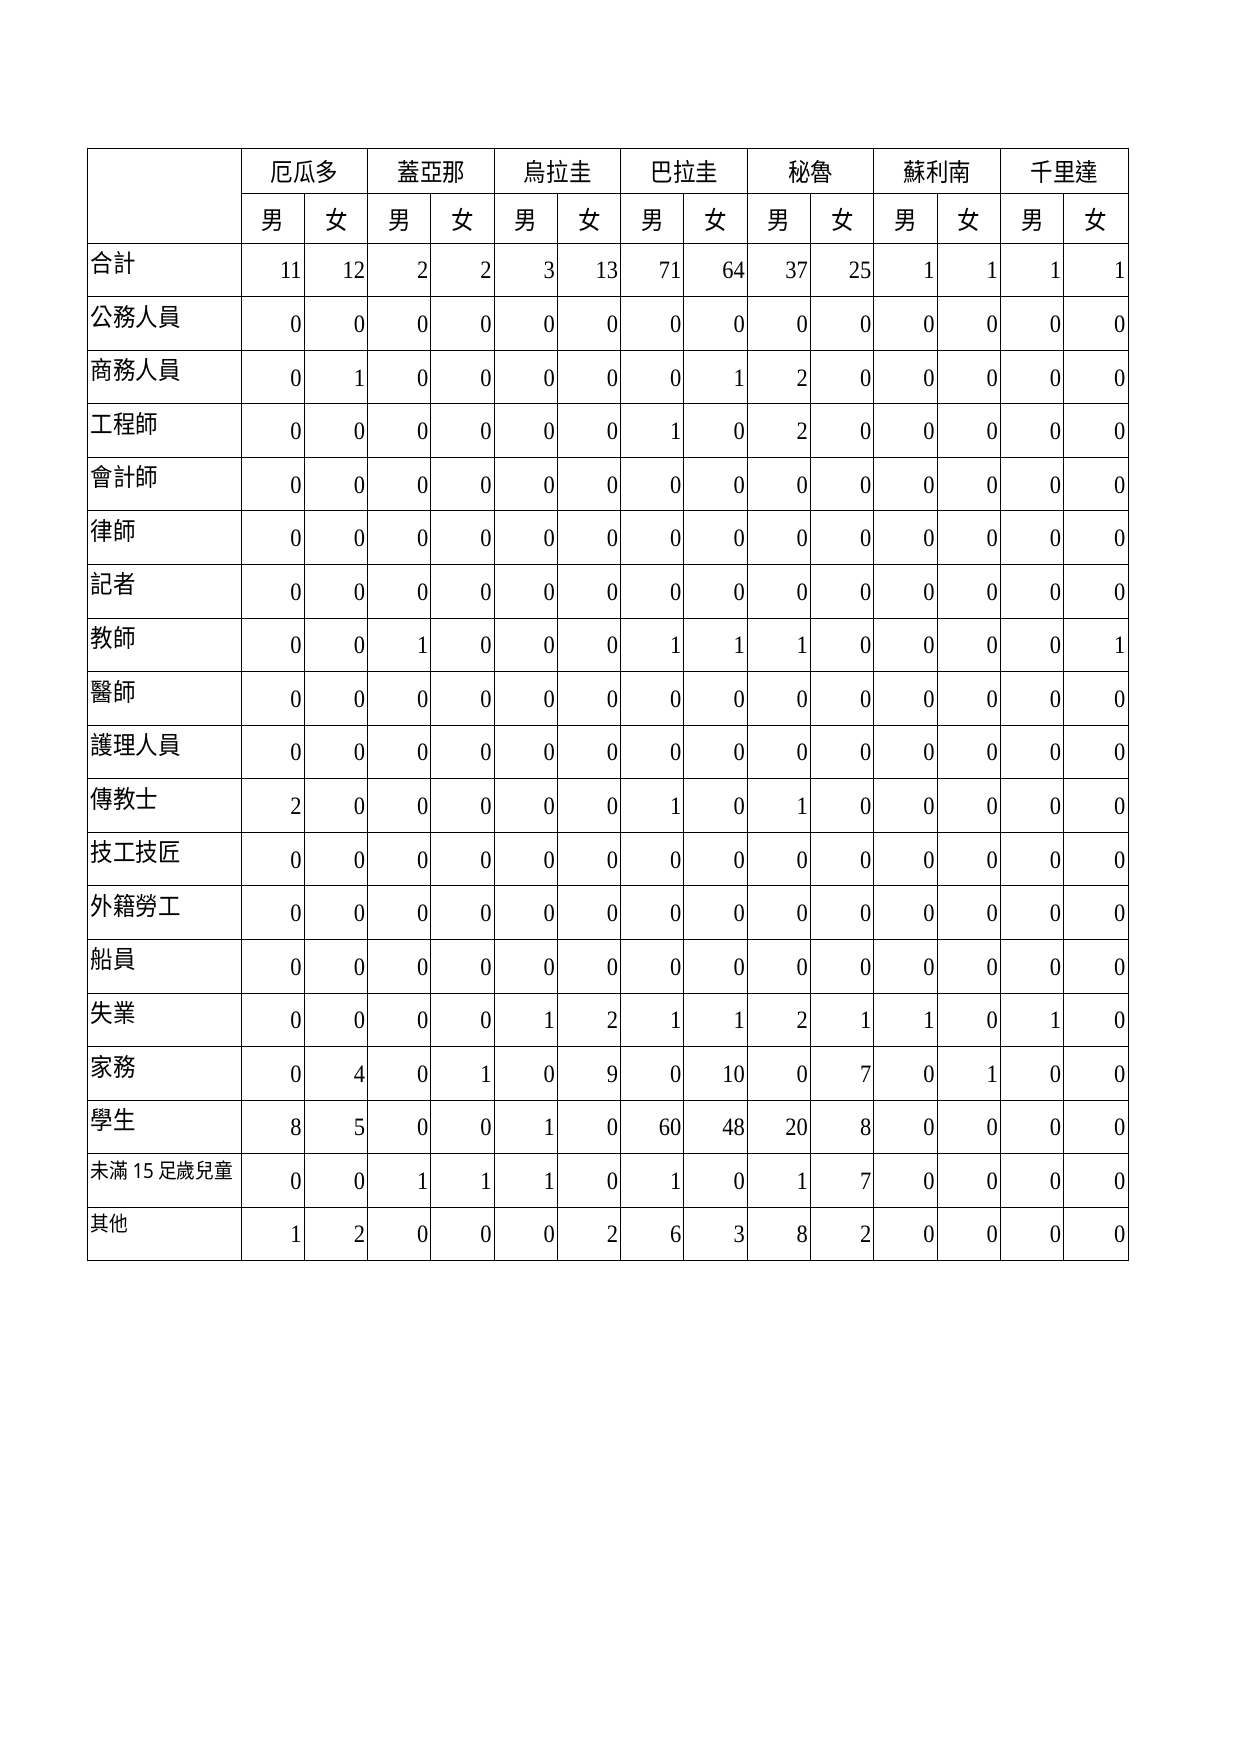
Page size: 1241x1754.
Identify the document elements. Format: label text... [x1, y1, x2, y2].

table_cell 0 [684, 833, 747, 885]
table_cell 1 [684, 351, 747, 403]
table_cell 1 [684, 994, 747, 1046]
table_cell 0 [1064, 1208, 1128, 1260]
table_cell 1 [621, 619, 683, 671]
table_cell 0 [748, 726, 810, 778]
table_cell 0 [431, 833, 494, 885]
table_cell 2 [431, 244, 494, 296]
table_cell 女 [1064, 194, 1128, 243]
table_cell 1 [874, 994, 937, 1046]
table_cell 0 [1064, 726, 1128, 778]
table_cell 教師 [88, 619, 241, 671]
table_cell 0 [938, 994, 1000, 1046]
table_cell 0 [621, 351, 683, 403]
table_cell 0 [305, 404, 367, 457]
table_cell 0 [431, 886, 494, 939]
table_cell 64 [684, 244, 747, 296]
table_cell 0 [431, 779, 494, 832]
table_cell 1 [495, 1101, 557, 1153]
table_cell 1 [368, 619, 430, 671]
table_cell 0 [811, 619, 873, 671]
table_cell 0 [1064, 1047, 1128, 1099]
table_cell 0 [558, 297, 620, 350]
table_cell 0 [1064, 297, 1128, 350]
table_cell 1 [1001, 994, 1063, 1046]
table_cell 0 [811, 779, 873, 832]
table_header 千里達 [1001, 149, 1128, 193]
table_cell 1 [621, 779, 683, 832]
table_cell 會計師 [88, 458, 241, 510]
table_cell 0 [242, 833, 304, 885]
table_cell 0 [684, 297, 747, 350]
table_cell 1 [431, 1154, 494, 1207]
table_cell 0 [431, 565, 494, 617]
table_cell 0 [874, 297, 937, 350]
table_cell 0 [748, 511, 810, 564]
table_cell 0 [431, 351, 494, 403]
table_cell 0 [1001, 297, 1063, 350]
table_cell 0 [368, 297, 430, 350]
table_cell 2 [305, 1208, 367, 1260]
table_cell 0 [242, 672, 304, 724]
table_cell 0 [305, 994, 367, 1046]
table_cell 0 [431, 297, 494, 350]
table_cell 25 [811, 244, 873, 296]
table_cell 1 [748, 1154, 810, 1207]
table_cell 0 [495, 619, 557, 671]
table_cell 0 [1001, 1208, 1063, 1260]
table_cell 0 [558, 672, 620, 724]
table_cell 商務人員 [88, 351, 241, 403]
table_cell 5 [305, 1101, 367, 1153]
table_cell 1 [811, 994, 873, 1046]
table_cell 1 [495, 1154, 557, 1207]
table_cell 工程師 [88, 404, 241, 457]
table_cell 學生 [88, 1101, 241, 1153]
table_cell 0 [368, 511, 430, 564]
table_cell 0 [748, 833, 810, 885]
table_header [88, 149, 241, 243]
table_cell 0 [495, 1208, 557, 1260]
table_cell 0 [305, 940, 367, 992]
table_cell 0 [1001, 1101, 1063, 1153]
table_cell 0 [748, 1047, 810, 1099]
table_cell 0 [431, 619, 494, 671]
table_cell 女 [684, 194, 747, 243]
table_cell 0 [242, 351, 304, 403]
table_cell 0 [495, 833, 557, 885]
table_cell 2 [811, 1208, 873, 1260]
table_cell 0 [621, 940, 683, 992]
table_cell 1 [621, 994, 683, 1046]
table_cell 0 [1001, 351, 1063, 403]
table_header 秘魯 [748, 149, 873, 193]
table_cell 0 [558, 404, 620, 457]
table_cell 0 [431, 726, 494, 778]
table_cell 8 [748, 1208, 810, 1260]
table_cell 0 [1064, 940, 1128, 992]
table_cell 0 [684, 404, 747, 457]
table_cell 0 [495, 1047, 557, 1099]
table_cell 0 [811, 511, 873, 564]
table_cell 1 [1064, 244, 1128, 296]
table_cell 0 [811, 458, 873, 510]
table_cell 0 [558, 619, 620, 671]
table_cell 1 [368, 1154, 430, 1207]
table_cell 8 [811, 1101, 873, 1153]
table_cell 1 [874, 244, 937, 296]
table_cell 3 [495, 244, 557, 296]
table_cell 0 [621, 1047, 683, 1099]
table_cell 11 [242, 244, 304, 296]
table_cell 0 [368, 672, 430, 724]
table_cell 0 [874, 833, 937, 885]
table_cell 公務人員 [88, 297, 241, 350]
table_cell 2 [558, 1208, 620, 1260]
table_cell 0 [1001, 1047, 1063, 1099]
table_cell 0 [811, 672, 873, 724]
table_cell 0 [874, 351, 937, 403]
table_cell 0 [495, 458, 557, 510]
table_cell 13 [558, 244, 620, 296]
table_cell 失業 [88, 994, 241, 1046]
table_cell 0 [1064, 1154, 1128, 1207]
table_cell 0 [1064, 565, 1128, 617]
table_cell 0 [748, 940, 810, 992]
table_cell 0 [621, 886, 683, 939]
table_cell 0 [305, 726, 367, 778]
table_cell 0 [874, 1047, 937, 1099]
table_cell 0 [938, 619, 1000, 671]
table_cell 20 [748, 1101, 810, 1153]
table_cell 0 [874, 672, 937, 724]
table_cell 37 [748, 244, 810, 296]
table_cell 0 [368, 1208, 430, 1260]
table_cell 0 [242, 297, 304, 350]
table_cell 0 [874, 1208, 937, 1260]
table_cell 女 [938, 194, 1000, 243]
table_cell 0 [495, 351, 557, 403]
table_cell 0 [1064, 458, 1128, 510]
table_cell 0 [1064, 404, 1128, 457]
table_cell 外籍勞工 [88, 886, 241, 939]
table_cell 2 [748, 351, 810, 403]
table_cell 71 [621, 244, 683, 296]
table_cell 0 [558, 565, 620, 617]
table_cell 0 [495, 940, 557, 992]
table_cell 0 [368, 779, 430, 832]
table_cell 0 [558, 511, 620, 564]
table_cell 2 [368, 244, 430, 296]
table_cell 0 [621, 458, 683, 510]
table_cell 0 [242, 511, 304, 564]
table_header 烏拉圭 [495, 149, 620, 193]
table_cell 0 [1064, 886, 1128, 939]
table_cell 0 [874, 940, 937, 992]
table_cell 2 [558, 994, 620, 1046]
table_cell 0 [1001, 726, 1063, 778]
table_cell 0 [242, 404, 304, 457]
table_cell 0 [1064, 833, 1128, 885]
table_cell 0 [558, 886, 620, 939]
table_cell 0 [431, 1101, 494, 1153]
table_cell 0 [1001, 565, 1063, 617]
table_cell 1 [621, 1154, 683, 1207]
table_cell 0 [305, 1154, 367, 1207]
table_cell 0 [938, 1154, 1000, 1207]
table_cell 0 [938, 726, 1000, 778]
table_cell 0 [938, 351, 1000, 403]
table_cell 0 [684, 1154, 747, 1207]
table_cell 0 [431, 458, 494, 510]
table_cell 0 [684, 565, 747, 617]
table_cell 48 [684, 1101, 747, 1153]
table_cell 0 [1001, 833, 1063, 885]
table_cell 0 [495, 672, 557, 724]
table_cell 0 [242, 565, 304, 617]
table_cell 0 [938, 297, 1000, 350]
table_header 厄瓜多 [242, 149, 367, 193]
table_cell 0 [368, 458, 430, 510]
table_cell 0 [811, 886, 873, 939]
table_cell 2 [748, 404, 810, 457]
table_cell 0 [811, 833, 873, 885]
table_cell 0 [621, 511, 683, 564]
table_cell 0 [1001, 619, 1063, 671]
table_cell 1 [1064, 619, 1128, 671]
table_cell 0 [621, 726, 683, 778]
table_cell 0 [684, 672, 747, 724]
table_cell 0 [495, 404, 557, 457]
table_cell 7 [811, 1154, 873, 1207]
table_cell 律師 [88, 511, 241, 564]
table_cell 0 [242, 458, 304, 510]
table_cell 0 [621, 833, 683, 885]
table_cell 0 [938, 565, 1000, 617]
table_cell 0 [938, 511, 1000, 564]
table_cell 1 [938, 1047, 1000, 1099]
table_cell 0 [1001, 458, 1063, 510]
table_cell 記者 [88, 565, 241, 617]
table_cell 0 [495, 511, 557, 564]
table_cell 0 [1064, 672, 1128, 724]
table_cell 0 [1001, 1154, 1063, 1207]
table_cell 8 [242, 1101, 304, 1153]
table_cell 家務 [88, 1047, 241, 1099]
table_cell 0 [811, 297, 873, 350]
table_cell 0 [368, 565, 430, 617]
table_cell 0 [431, 994, 494, 1046]
table_cell 1 [495, 994, 557, 1046]
table_cell 0 [1064, 511, 1128, 564]
table_cell 0 [305, 833, 367, 885]
table_cell 0 [305, 458, 367, 510]
table_cell 0 [874, 458, 937, 510]
table_cell 0 [495, 565, 557, 617]
table_cell 女 [811, 194, 873, 243]
table_cell 0 [558, 779, 620, 832]
table_cell 3 [684, 1208, 747, 1260]
table_cell 0 [1001, 511, 1063, 564]
table_cell 0 [305, 672, 367, 724]
table_cell 0 [938, 1208, 1000, 1260]
table_cell 7 [811, 1047, 873, 1099]
table_cell 0 [242, 1154, 304, 1207]
table_cell 0 [938, 940, 1000, 992]
table_cell 0 [368, 833, 430, 885]
table_cell 1 [938, 244, 1000, 296]
table_cell 0 [558, 833, 620, 885]
table_cell 0 [1001, 779, 1063, 832]
table_cell 0 [558, 458, 620, 510]
table_cell 女 [558, 194, 620, 243]
table_cell 0 [684, 511, 747, 564]
table_cell 0 [368, 940, 430, 992]
table_cell 男 [242, 194, 304, 243]
table_cell 0 [495, 297, 557, 350]
table_cell 0 [495, 886, 557, 939]
table_cell 0 [431, 404, 494, 457]
table_cell 技工技匠 [88, 833, 241, 885]
table_cell 0 [684, 779, 747, 832]
table_cell 0 [874, 565, 937, 617]
table_cell 0 [242, 619, 304, 671]
table_cell 2 [242, 779, 304, 832]
table_cell 0 [874, 619, 937, 671]
table_cell 1 [431, 1047, 494, 1099]
table_cell 0 [748, 458, 810, 510]
table_cell 0 [874, 511, 937, 564]
table_cell 0 [242, 994, 304, 1046]
table_cell 0 [621, 565, 683, 617]
table_cell 0 [874, 886, 937, 939]
table_cell 0 [305, 297, 367, 350]
table_cell 0 [1064, 994, 1128, 1046]
table_cell 1 [684, 619, 747, 671]
table_cell 0 [495, 726, 557, 778]
table_cell 0 [684, 886, 747, 939]
table_cell 0 [368, 351, 430, 403]
table_cell 0 [874, 1154, 937, 1207]
table_cell 0 [431, 672, 494, 724]
table_cell 0 [938, 458, 1000, 510]
table_cell 男 [874, 194, 937, 243]
table_cell 0 [874, 726, 937, 778]
table_cell 0 [558, 1101, 620, 1153]
table_cell 0 [1001, 886, 1063, 939]
table_cell 0 [621, 297, 683, 350]
table_cell 1 [242, 1208, 304, 1260]
table_cell 0 [938, 404, 1000, 457]
table_cell 0 [1064, 351, 1128, 403]
table_cell 女 [431, 194, 494, 243]
table_cell 0 [242, 1047, 304, 1099]
table_cell 4 [305, 1047, 367, 1099]
table_cell 未滿15足歲兒童 [88, 1154, 241, 1207]
table_cell 0 [748, 672, 810, 724]
table_cell 0 [1001, 404, 1063, 457]
table_cell 0 [811, 726, 873, 778]
table_cell 1 [621, 404, 683, 457]
table_cell 男 [621, 194, 683, 243]
table_cell 0 [684, 940, 747, 992]
table_cell 0 [621, 672, 683, 724]
table_cell 0 [305, 779, 367, 832]
table_header 巴拉圭 [621, 149, 747, 193]
table_cell 0 [1064, 1101, 1128, 1153]
table_cell 0 [558, 726, 620, 778]
table_cell 護理人員 [88, 726, 241, 778]
table_cell 10 [684, 1047, 747, 1099]
table_cell 男 [368, 194, 430, 243]
table_cell 船員 [88, 940, 241, 992]
table_cell 0 [874, 404, 937, 457]
table_cell 0 [1064, 779, 1128, 832]
table_cell 其他 [88, 1208, 241, 1260]
table_cell 0 [748, 297, 810, 350]
table_cell 2 [748, 994, 810, 1046]
table_cell 0 [368, 1047, 430, 1099]
table_cell 0 [811, 940, 873, 992]
table_cell 0 [938, 833, 1000, 885]
table_cell 0 [1001, 672, 1063, 724]
table_cell 0 [811, 351, 873, 403]
table_cell 傳教士 [88, 779, 241, 832]
table_cell 0 [368, 1101, 430, 1153]
table_cell 0 [495, 779, 557, 832]
table_cell 0 [368, 886, 430, 939]
table_cell 0 [874, 779, 937, 832]
table_cell 男 [1001, 194, 1063, 243]
table_cell 0 [748, 886, 810, 939]
table_cell 0 [1001, 940, 1063, 992]
table_cell 0 [811, 404, 873, 457]
table_cell 12 [305, 244, 367, 296]
table_cell 0 [938, 886, 1000, 939]
table_cell 0 [368, 404, 430, 457]
table_cell 0 [811, 565, 873, 617]
table_cell 0 [558, 1154, 620, 1207]
table_cell 0 [368, 726, 430, 778]
table_cell 0 [431, 940, 494, 992]
table_cell 0 [305, 511, 367, 564]
table_cell 合計 [88, 244, 241, 296]
table_cell 0 [242, 940, 304, 992]
table_cell 6 [621, 1208, 683, 1260]
table_cell 0 [558, 351, 620, 403]
table_cell 60 [621, 1101, 683, 1153]
table_cell 0 [874, 1101, 937, 1153]
table_cell 0 [305, 619, 367, 671]
table_cell 0 [242, 726, 304, 778]
table_cell 0 [368, 994, 430, 1046]
table_cell 1 [305, 351, 367, 403]
table_header 蘇利南 [874, 149, 1000, 193]
table_cell 0 [748, 565, 810, 617]
table_cell 0 [684, 726, 747, 778]
table_cell 1 [1001, 244, 1063, 296]
table_cell 0 [242, 886, 304, 939]
table_cell 1 [748, 619, 810, 671]
table_cell 1 [748, 779, 810, 832]
table_cell 0 [305, 886, 367, 939]
table_cell 男 [495, 194, 557, 243]
table_cell 醫師 [88, 672, 241, 724]
table_cell 0 [431, 1208, 494, 1260]
table_header 蓋亞那 [368, 149, 494, 193]
table_cell 女 [305, 194, 367, 243]
table_cell 0 [431, 511, 494, 564]
table_cell 0 [684, 458, 747, 510]
table_cell 男 [748, 194, 810, 243]
table_cell 0 [938, 672, 1000, 724]
table_cell 0 [938, 779, 1000, 832]
table_cell 9 [558, 1047, 620, 1099]
table_cell 0 [558, 940, 620, 992]
table_cell 0 [305, 565, 367, 617]
table_cell 0 [938, 1101, 1000, 1153]
